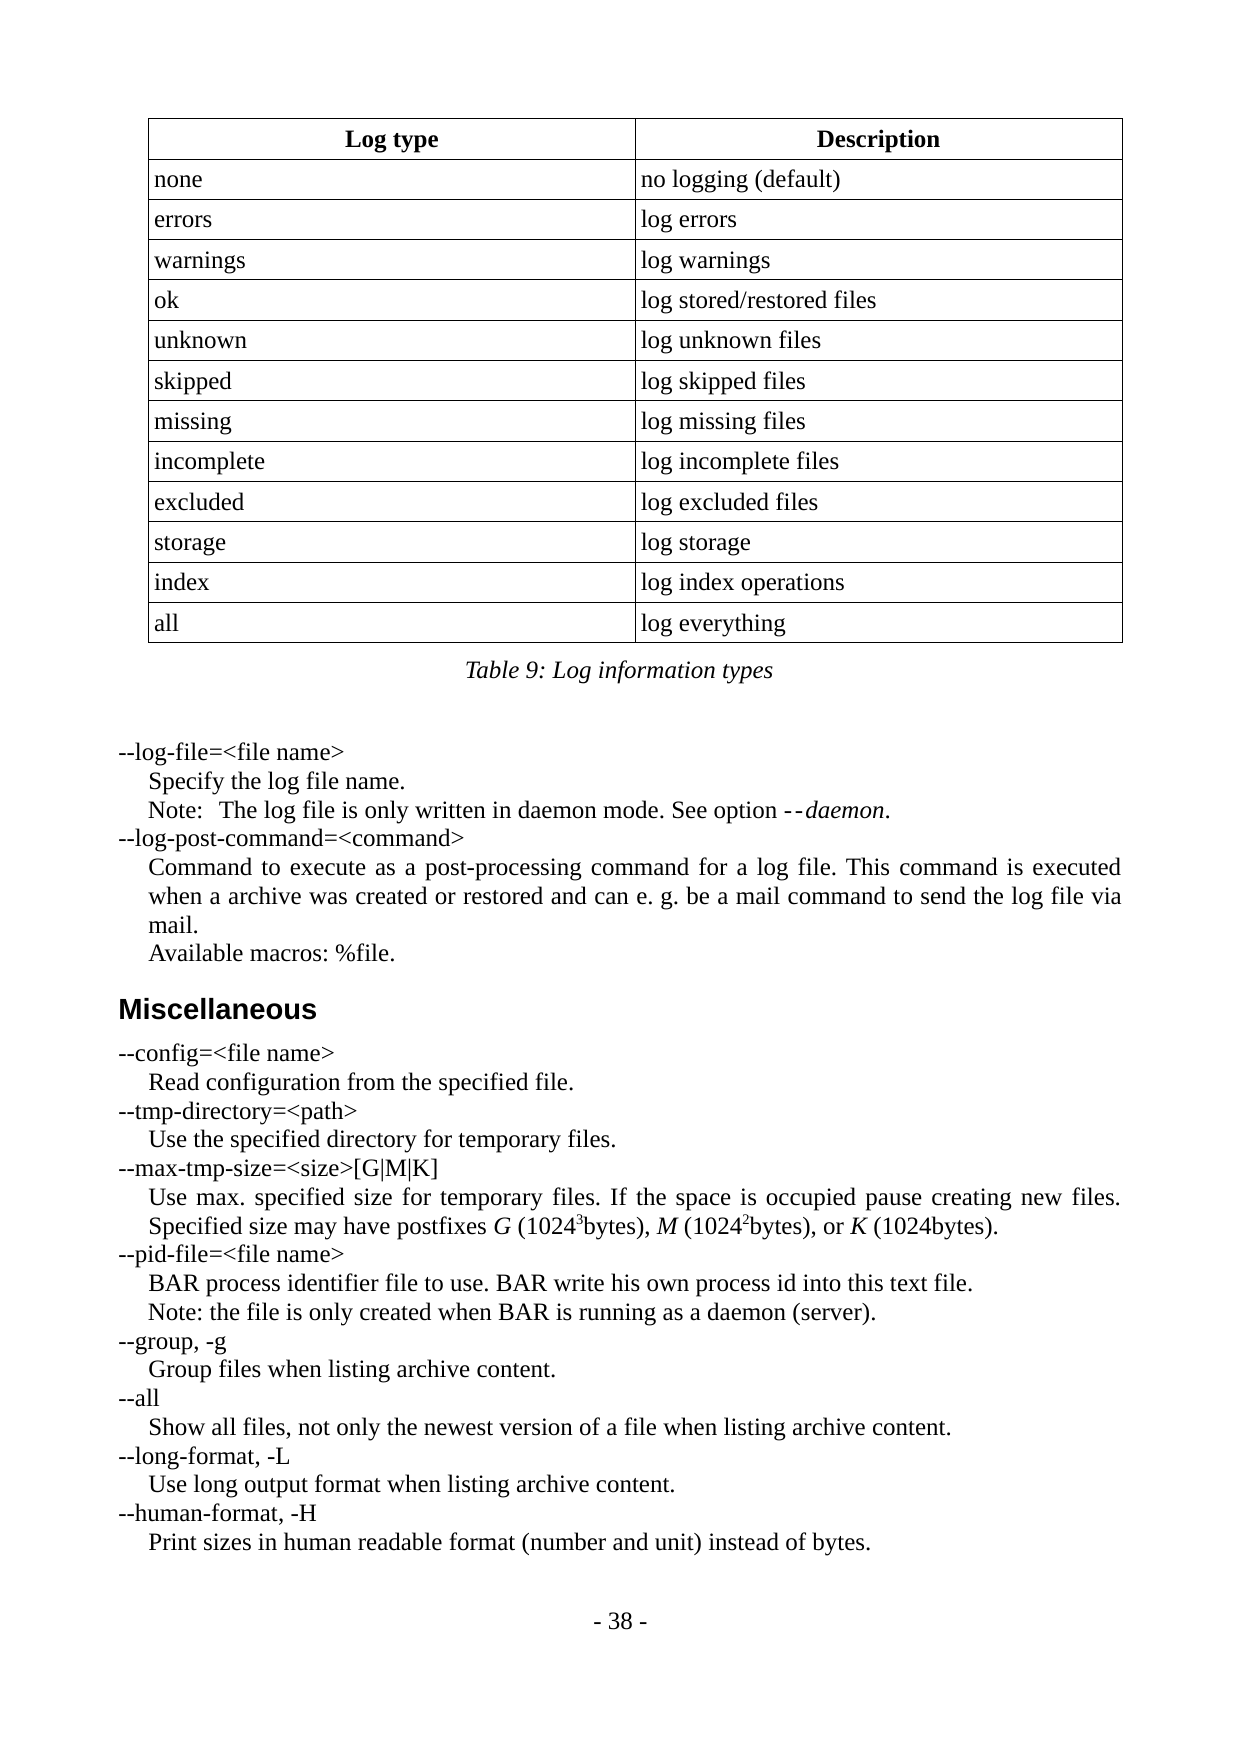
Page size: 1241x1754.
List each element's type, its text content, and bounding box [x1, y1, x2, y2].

text Show all files, not only the newest version of a file when listing archive content. [148, 1412, 1122, 1441]
table_cell none [149, 160, 635, 199]
title --group, -g [118, 1326, 1122, 1354]
table_cell log storage [636, 522, 1122, 562]
table_cell log skipped files [636, 361, 1122, 400]
table_cell all [149, 603, 635, 642]
title --all [118, 1383, 1122, 1412]
table_cell skipped [149, 361, 635, 400]
text Table 9: Log information types [118, 655, 1122, 683]
table_cell errors [149, 200, 635, 239]
title --pid-file=<file name> [118, 1239, 1122, 1268]
title --log-post-command=<command> [118, 823, 1122, 852]
title --max-tmp-size=<size>[G|M|K] [118, 1153, 1122, 1182]
table_cell unknown [149, 321, 635, 360]
text Available macros: %file. [148, 938, 1122, 967]
table_cell log excluded files [636, 482, 1122, 521]
table_cell ok [149, 280, 635, 320]
text Print sizes in human readable format (number and unit) instead of bytes. [148, 1527, 1122, 1556]
text Use long output format when listing archive content. [148, 1469, 1122, 1498]
text Command to execute as a post-processing command for a log file. This command is executed when a archive was created or restored and can e. g. be a mail command to send the log file via mail. [148, 852, 1122, 938]
text Note: the file is only created when BAR is running as a daemon (server). [148, 1297, 1122, 1326]
table_cell log incomplete files [636, 442, 1122, 481]
text Read configuration from the specified file. [148, 1067, 1122, 1096]
table_header Description [636, 119, 1122, 158]
title --long-format, -L [118, 1441, 1122, 1469]
table_cell missing [149, 401, 635, 441]
table_cell excluded [149, 482, 635, 521]
text Specify the log file name. [148, 766, 1122, 795]
table_cell incomplete [149, 442, 635, 481]
text BAR process identifier file to use. BAR write his own process id into this text file. [148, 1268, 1122, 1297]
table_cell no logging (default) [636, 160, 1122, 199]
text Group files when listing archive content. [148, 1354, 1122, 1383]
table_cell log errors [636, 200, 1122, 239]
table_cell storage [149, 522, 635, 562]
text Use max. specified size for temporary files. If the space is occupied pause creating new files. Specified size may have postfixes G (10243bytes), M (10242bytes), or K (1024bytes). [148, 1182, 1122, 1239]
table_cell log warnings [636, 240, 1122, 279]
table_cell log unknown files [636, 321, 1122, 360]
title --tmp-directory=<path> [118, 1096, 1122, 1124]
table_header Log type [149, 119, 635, 158]
table_cell log everything [636, 603, 1122, 642]
table_cell log stored/restored files [636, 280, 1122, 320]
table_cell warnings [149, 240, 635, 279]
subtitle Miscellaneous [118, 992, 1122, 1026]
table_cell index [149, 563, 635, 602]
title --human-format, -H [118, 1498, 1122, 1527]
title --log-file=<file name> [118, 737, 1122, 766]
text Use the specified directory for temporary files. [148, 1124, 1122, 1153]
table_cell log index operations [636, 563, 1122, 602]
title --config=<file name> [118, 1038, 1122, 1067]
text Note: The log file is only written in daemon mode. See option ‑‑daemon. [148, 795, 1122, 823]
table_cell log missing files [636, 401, 1122, 441]
